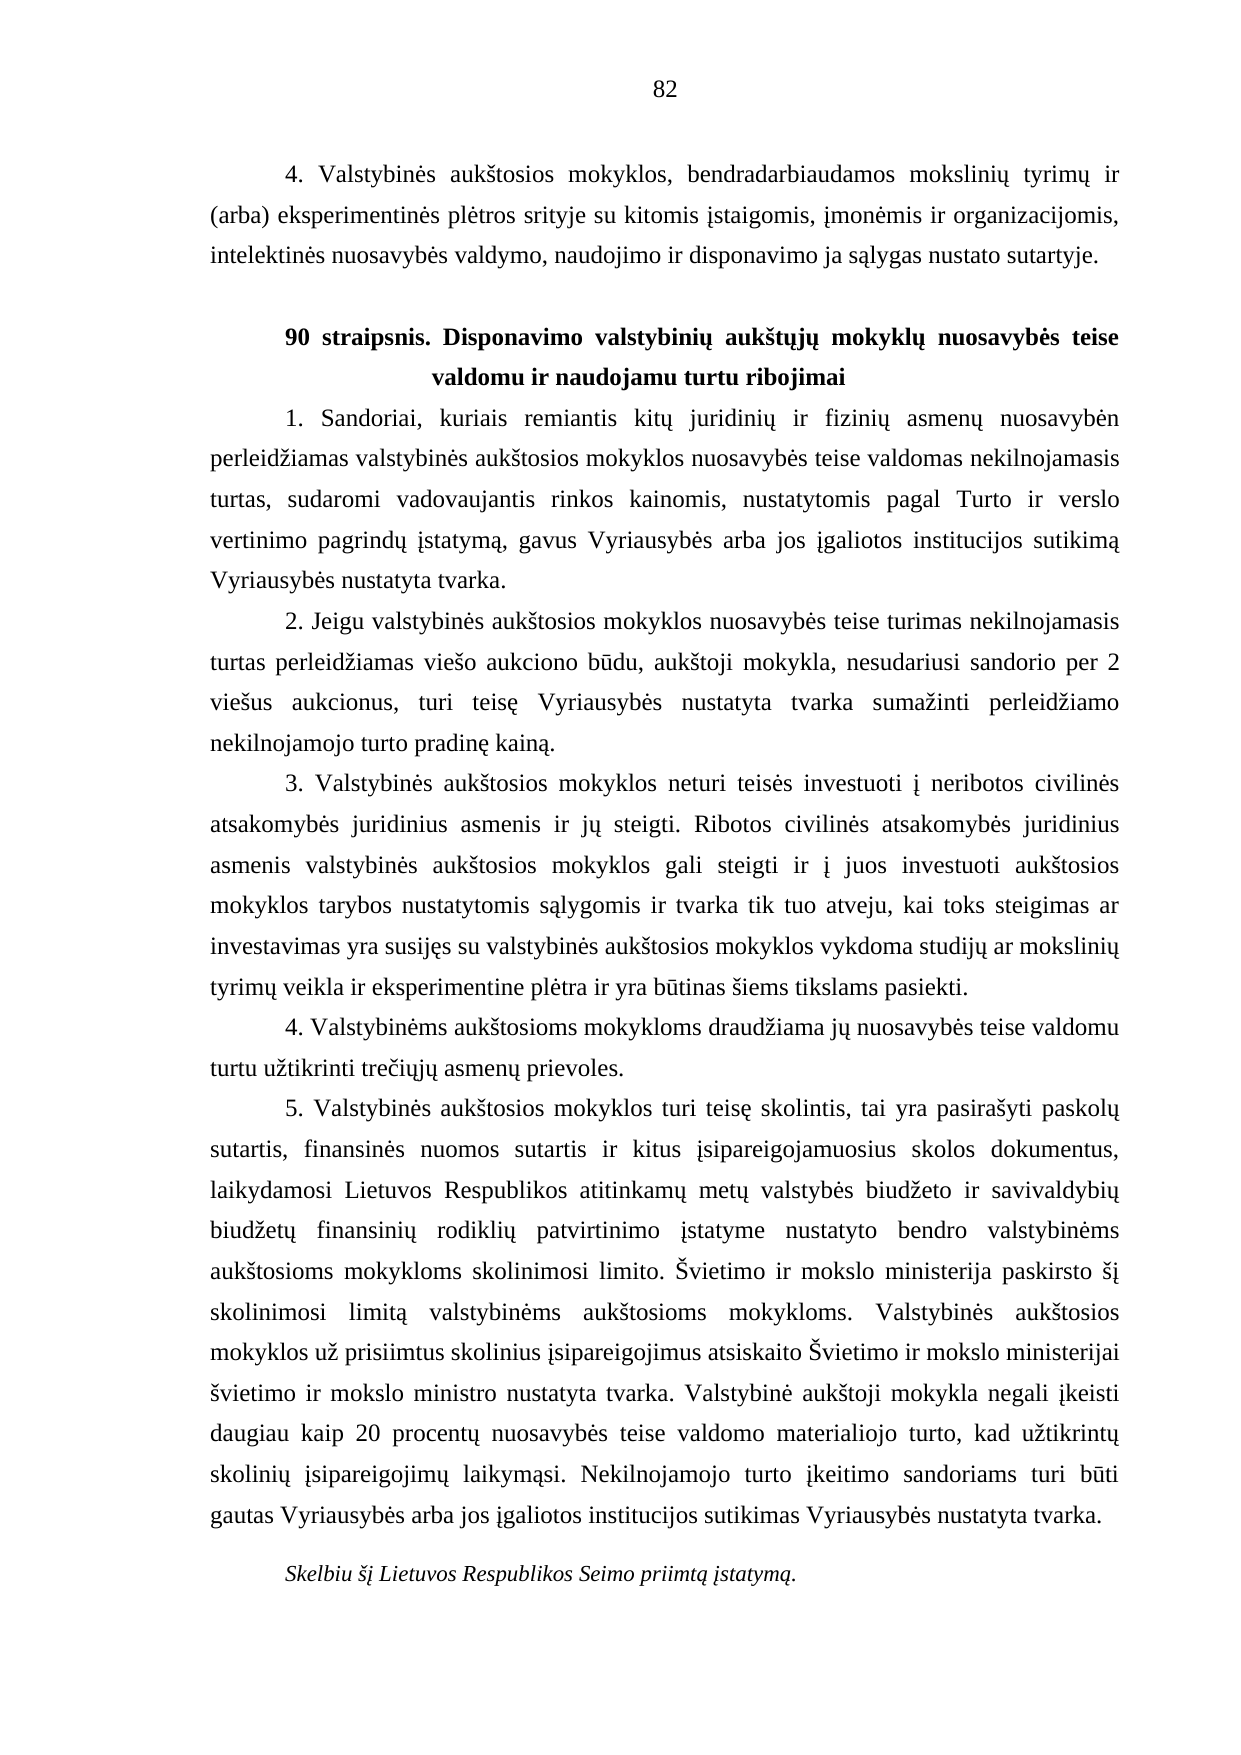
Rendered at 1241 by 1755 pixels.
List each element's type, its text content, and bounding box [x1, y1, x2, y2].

text 90 straipsnis. Disponavimo valstybinių aukštųjų mokyklų nuosavybės teise valdomu ir naudojamu turtu ribojimai [285, 312, 1120, 394]
text 4. Valstybinėms aukštosioms mokykloms draudžiama jų nuosavybės teise valdomu turtu užtikrinti trečiųjų asmenų prievoles. [210, 1003, 1120, 1084]
text 1. Sandoriai, kuriais remiantis kitų juridinių ir fizinių asmenų nuosavybėn perleidžiamas valstybinės aukštosios mokyklos nuosavybės teise valdomas nekilnojamasis turtas, sudaromi vadovaujantis rinkos kainomis, nustatytomis pagal Turto ir verslo vertinimo pagrindų įstatymą, gavus Vyriausybės arba jos įgaliotos institucijos sutikimą Vyriausybės nustatyta tvarka. [210, 394, 1120, 597]
text 5. Valstybinės aukštosios mokyklos turi teisę skolintis, tai yra pasirašyti paskolų sutartis, finansinės nuomos sutartis ir kitus įsipareigojamuosius skolos dokumentus, laikydamosi Lietuvos Respublikos atitinkamų metų valstybės biudžeto ir savivaldybių biudžetų finansinių rodiklių patvirtinimo įstatyme nustatyto bendro valstybinėms aukštosioms mokykloms skolinimosi limito. Švietimo ir mokslo ministerija paskirsto šį skolinimosi limitą valstybinėms aukštosioms mokykloms. Valstybinės aukštosios mokyklos už prisiimtus skolinius įsipareigojimus atsiskaito Švietimo ir mokslo ministerijai švietimo ir mokslo ministro nustatyta tvarka. Valstybinė aukštoji mokykla negali įkeisti daugiau kaip 20 procentų nuosavybės teise valdomo materialiojo turto, kad užtikrintų skolinių įsipareigojimų laikymąsi. Nekilnojamojo turto įkeitimo sandoriams turi būti gautas Vyriausybės arba jos įgaliotos institucijos sutikimas Vyriausybės nustatyta tvarka. [210, 1084, 1120, 1531]
text 4. Valstybinės aukštosios mokyklos, bendradarbiaudamos mokslinių tyrimų ir (arba) eksperimentinės plėtros srityje su kitomis įstaigomis, įmonėmis ir organizacijomis, intelektinės nuosavybės valdymo, naudojimo ir disponavimo ja sąlygas nustato sutartyje. [210, 150, 1120, 272]
text 3. Valstybinės aukštosios mokyklos neturi teisės investuoti į neribotos civilinės atsakomybės juridinius asmenis ir jų steigti. Ribotos civilinės atsakomybės juridinius asmenis valstybinės aukštosios mokyklos gali steigti ir į juos investuoti aukštosios mokyklos tarybos nustatytomis sąlygomis ir tvarka tik tuo atveju, kai toks steigimas ar investavimas yra susijęs su valstybinės aukštosios mokyklos vykdoma studijų ar mokslinių tyrimų veikla ir eksperimentine plėtra ir yra būtinas šiems tikslams pasiekti. [210, 759, 1120, 1003]
text Skelbiu šį Lietuvos Respublikos Seimo priimtą įstatymą. [210, 1560, 1120, 1586]
text 2. Jeigu valstybinės aukštosios mokyklos nuosavybės teise turimas nekilnojamasis turtas perleidžiamas viešo aukciono būdu, aukštoji mokykla, nesudariusi sandorio per 2 viešus aukcionus, turi teisę Vyriausybės nustatyta tvarka sumažinti perleidžiamo nekilnojamojo turto pradinę kainą. [210, 597, 1120, 759]
